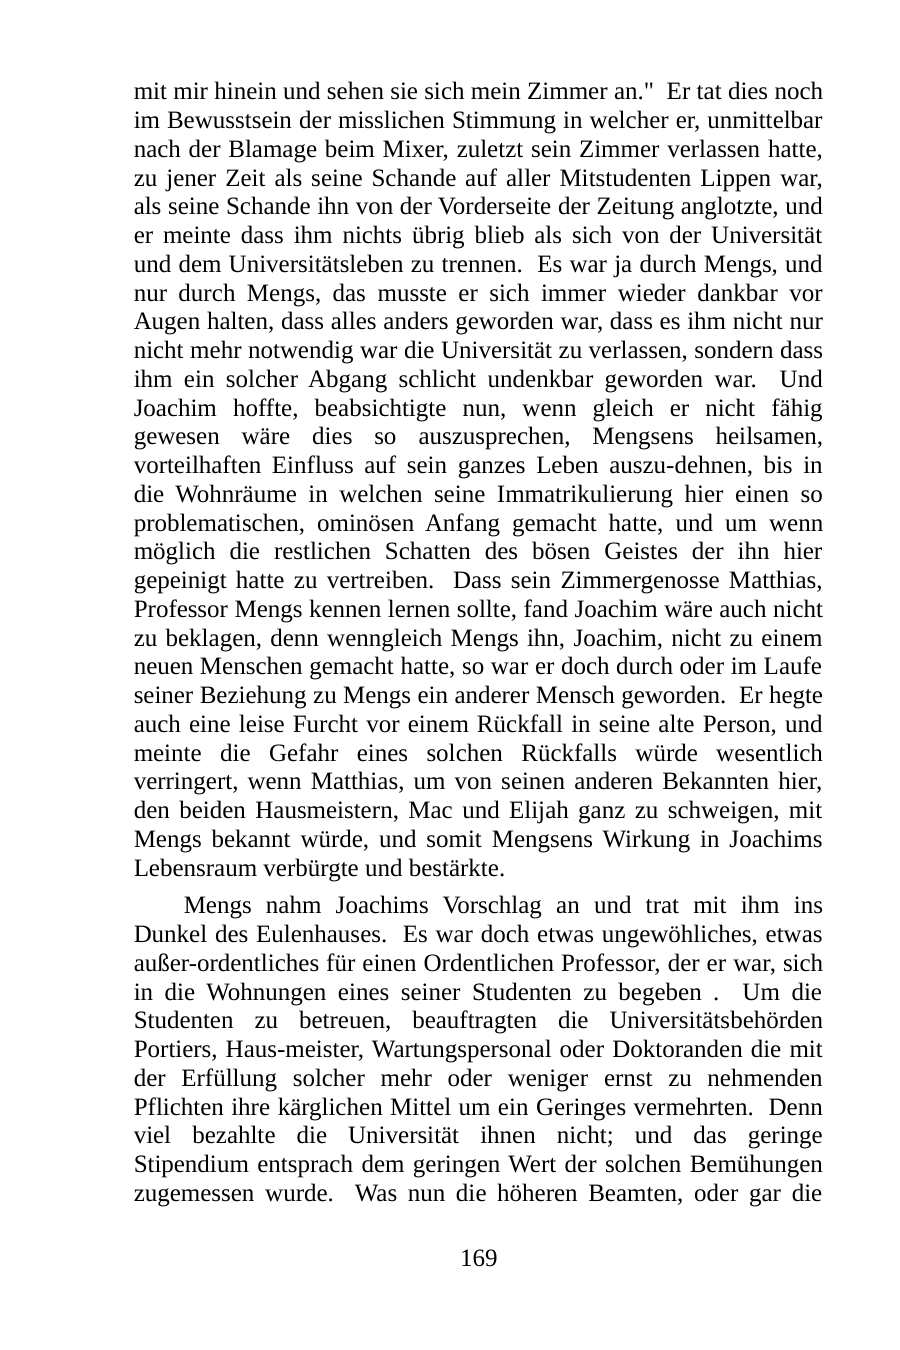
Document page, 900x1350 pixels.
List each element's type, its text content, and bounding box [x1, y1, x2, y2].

text mit mir hinein und sehen sie sich mein Zimmer an." Er tat dies noch im Bewusstsein der misslichen Stimmung in welcher er, unmittelbar nach der Blamage beim Mixer, zuletzt sein Zimmer verlassen hatte, zu jener Zeit als seine Schande auf aller Mitstudenten Lippen war, als seine Schande ihn von der Vorderseite der Zeitung anglotzte, und er meinte dass ihm nichts übrig blieb als sich von der Universität und dem Universitätsleben zu trennen. Es war ja durch Mengs, und nur durch Mengs, das musste er sich immer wieder dankbar vor Augen halten, dass alles anders geworden war, dass es ihm nicht nur nicht mehr notwendig war die Universität zu verlassen, sondern dass ihm ein solcher Abgang schlicht undenkbar geworden war. Und Joachim hoffte, beabsichtigte nun, wenn gleich er nicht fähig gewesen wäre dies so auszusprechen, Mengsens heilsamen, vorteilhaften Einfluss auf sein ganzes Leben auszu-dehnen, bis in die Wohnräume in welchen seine Immatrikulierung hier einen so problematischen, ominösen Anfang gemacht hatte, und um wenn möglich die restlichen Schatten des bösen Geistes der ihn hier gepeinigt hatte zu vertreiben. Dass sein Zimmergenosse Matthias, Professor Mengs kennen lernen sollte, fand Joachim wäre auch nicht zu beklagen, denn wenngleich Mengs ihn, Joachim, nicht zu einem neuen Menschen gemacht hatte, so war er doch durch oder im Laufe seiner Beziehung zu Mengs ein anderer Mensch geworden. Er hegte auch eine leise Furcht vor einem Rückfall in seine alte Person, und meinte die Gefahr eines solchen Rückfalls würde wesentlich verringert, wenn Matthias, um von seinen anderen Bekannten hier, den beiden Hausmeistern, Mac und Elijah ganz zu schweigen, mit Mengs bekannt würde, und somit Mengsens Wirkung in Joachims Lebensraum verbürgte und bestärkte. [133, 76, 823, 881]
text Mengs nahm Joachims Vorschlag an und trat mit ihm ins Dunkel des Eulenhauses. Es war doch etwas ungewöhliches, etwas außer-ordentliches für einen Ordentlichen Professor, der er war, sich in die Wohnungen eines seiner Studenten zu begeben . Um die Studenten zu betreuen, beauftragten die Universitätsbehörden Portiers, Haus-meister, Wartungspersonal oder Doktoranden die mit der Erfüllung solcher mehr oder weniger ernst zu nehmenden Pflichten ihre kärglichen Mittel um ein Geringes vermehrten. Denn viel bezahlte die Universität ihnen nicht; und das geringe Stipendium entsprach dem geringen Wert der solchen Bemühungen zugemessen wurde. Was nun die höheren Beamten, oder gar die [133, 890, 823, 1207]
